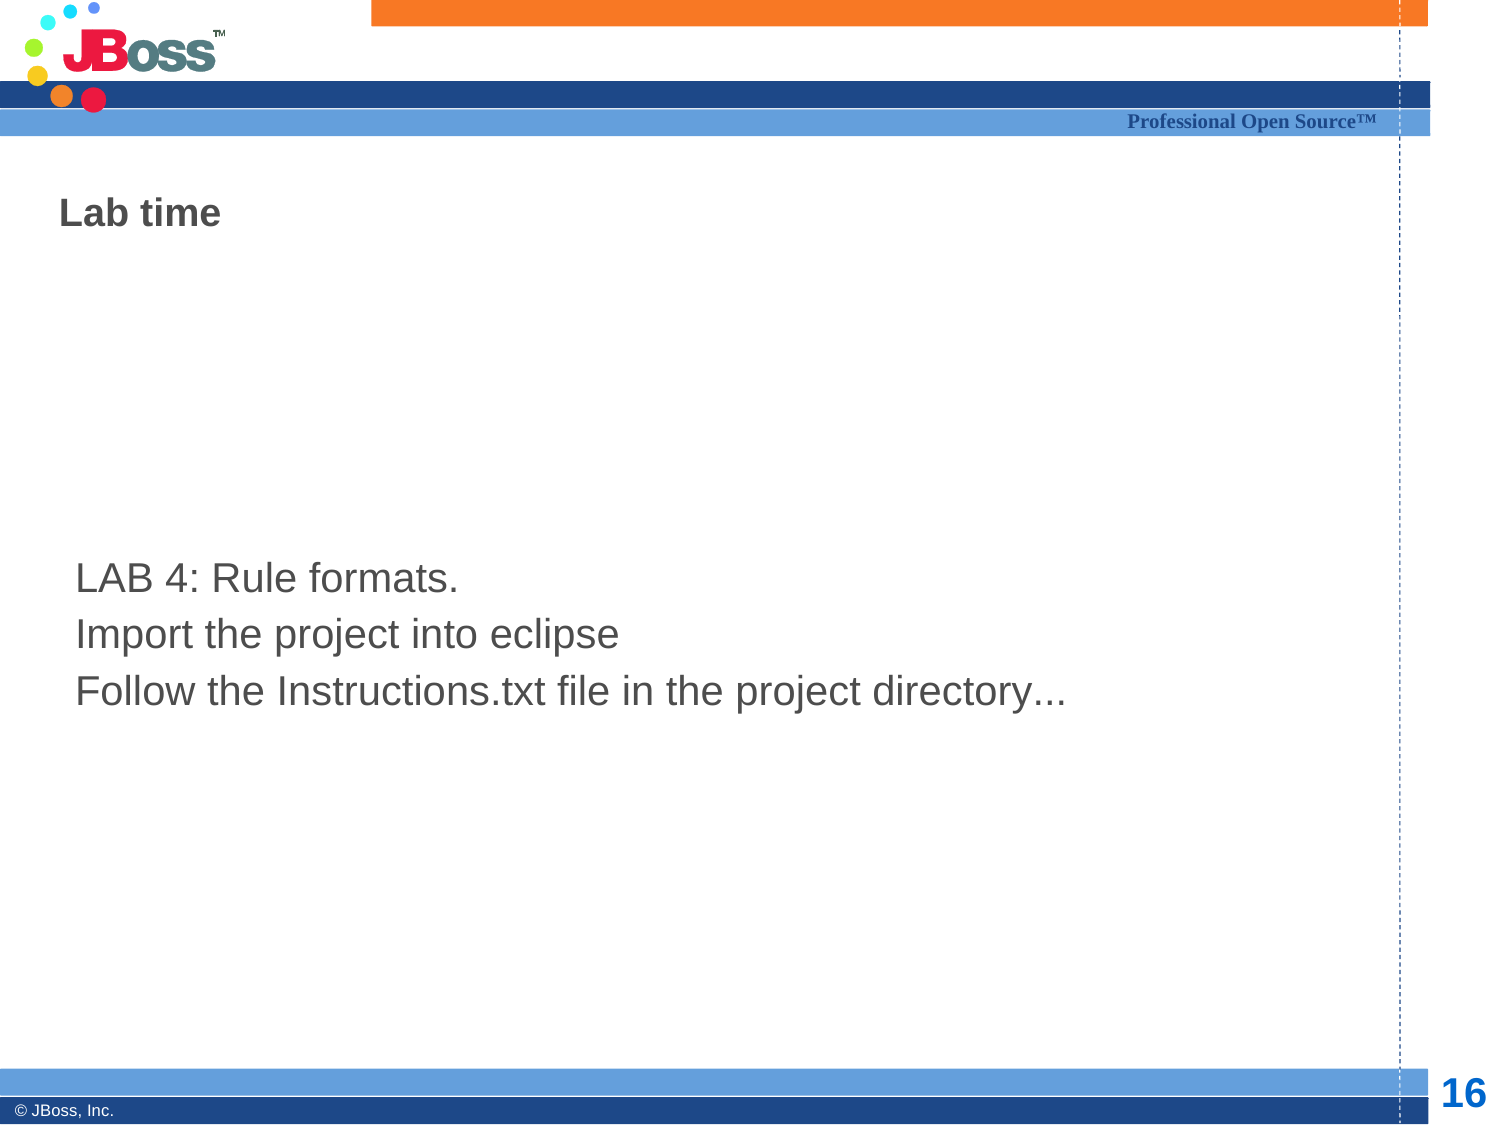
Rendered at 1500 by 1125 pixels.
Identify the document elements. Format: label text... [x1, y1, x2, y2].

title Lab time [59, 129, 1347, 296]
subtitle LAB 4: Rule formats. Import the project into eclipse Follow the Instructions.txt file in the project directory... [75, 263, 1425, 1006]
